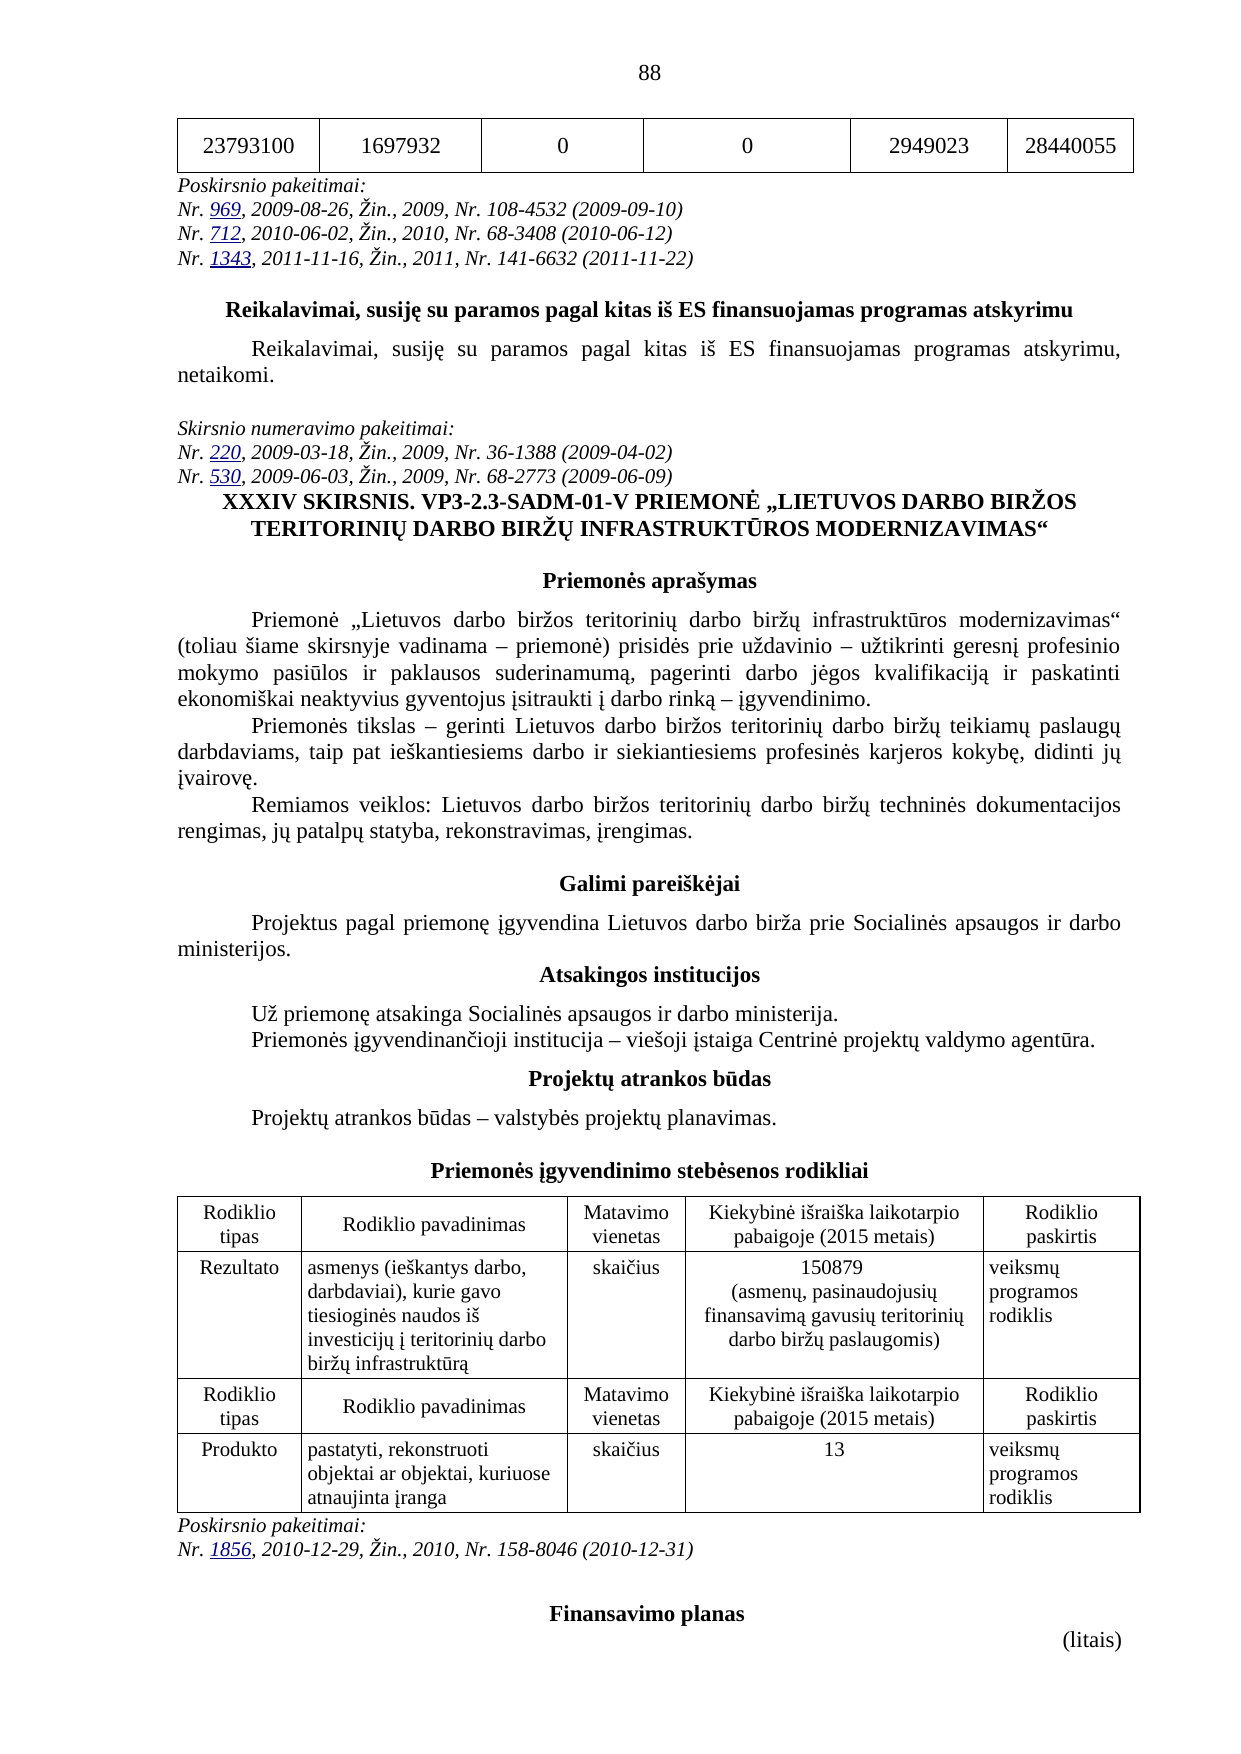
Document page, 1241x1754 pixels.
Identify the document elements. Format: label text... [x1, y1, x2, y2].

text Priemonės aprašymas [177, 567, 1122, 594]
text Skirsnio numeravimo pakeitimai: [177, 416, 1122, 440]
table_header Kiekybinė išraiška laikotarpio pabaigoje (2015 metais) [686, 1197, 983, 1251]
table_cell asmenys (ieškantys darbo, darbdaviai), kurie gavo tiesioginės naudos iš investicijų į teritorinių darbo biržų infrastruktūrą [302, 1252, 567, 1378]
table_cell Rodiklio pavadinimas [302, 1379, 567, 1433]
text Nr. 1343, 2011-11-16, Žin., 2011, Nr. 141-6632 (2011-11-22) [177, 245, 1122, 269]
list (litais) [177, 1626, 1122, 1653]
table_cell skaičius [568, 1434, 685, 1512]
table_cell 150879 (asmenų, pasinaudojusių finansavimą gavusių teritorinių darbo biržų paslaugomis) [686, 1252, 983, 1378]
text Priemonės įgyvendinančioji institucija – viešoji įstaiga Centrinė projektų valdymo agentūra. [177, 1027, 1122, 1053]
text Reikalavimai, susiję su paramos pagal kitas iš ES finansuojamas programas atskyrimu [177, 296, 1122, 322]
text Galimi pareiškėjai [177, 870, 1122, 896]
text Nr. 969, 2009-08-26, Žin., 2009, Nr. 108-4532 (2009-09-10) [177, 197, 1122, 221]
text Projektus pagal priemonę įgyvendina Lietuvos darbo birža prie Socialinės apsaugos ir darbo ministerijos. [177, 909, 1122, 961]
table_cell 2949023 [851, 119, 1007, 172]
table_cell pastatyti, rekonstruoti objektai ar objektai, kuriuose atnaujinta įranga [302, 1434, 567, 1512]
text Nr. 1856, 2010-12-29, Žin., 2010, Nr. 158-8046 (2010-12-31) [177, 1537, 1122, 1561]
text Remiamos veiklos: Lietuvos darbo biržos teritorinių darbo biržų techninės dokumentacijos rengimas, jų patalpų statyba, rekonstravimas, įrengimas. [177, 791, 1122, 843]
text Nr. 712, 2010-06-02, Žin., 2010, Nr. 68-3408 (2010-06-12) [177, 221, 1122, 245]
table_cell 13 [686, 1434, 983, 1512]
table_cell 0 [482, 119, 643, 172]
table_cell skaičius [568, 1252, 685, 1378]
table_cell Rodiklio paskirtis [984, 1379, 1139, 1433]
table_header Matavimo vienetas [568, 1197, 685, 1251]
text Poskirsnio pakeitimai: [177, 173, 1122, 197]
text Projektų atrankos būdas – valstybės projektų planavimas. [177, 1104, 1122, 1131]
text Poskirsnio pakeitimai: [177, 1513, 1122, 1537]
text Nr. 220, 2009-03-18, Žin., 2009, Nr. 36-1388 (2009-04-02) [177, 440, 1122, 464]
text Priemonės tikslas – gerinti Lietuvos darbo biržos teritorinių darbo biržų teikiamų paslaugų darbdaviams, taip pat ieškantiesiems darbo ir siekiantiesiems profesinės karjeros kokybę, didinti jų įvairovę. [177, 712, 1122, 791]
text Finansavimo planas [177, 1600, 1122, 1626]
text Atsakingos institucijos [177, 961, 1122, 988]
table_cell Rezultato [178, 1252, 301, 1378]
table_cell Matavimo vienetas [568, 1379, 685, 1433]
table_cell 23793100 [178, 119, 319, 172]
text Nr. 530, 2009-06-03, Žin., 2009, Nr. 68-2773 (2009-06-09) [177, 464, 1122, 488]
table_cell veiksmų programos rodiklis [984, 1252, 1139, 1378]
table_header Rodiklio paskirtis [984, 1197, 1139, 1251]
table_cell Rodiklio tipas [178, 1379, 301, 1433]
text Priemonės įgyvendinimo stebėsenos rodikliai [177, 1157, 1122, 1183]
text Projektų atrankos būdas [177, 1065, 1122, 1092]
table_cell Produkto [178, 1434, 301, 1512]
table_header Rodiklio tipas [178, 1197, 301, 1251]
table_cell 28440055 [1008, 119, 1133, 172]
table_cell 0 [644, 119, 850, 172]
table_cell veiksmų programos rodiklis [984, 1434, 1139, 1512]
text Reikalavimai, susiję su paramos pagal kitas iš ES finansuojamas programas atskyrimu, netaikomi. [177, 335, 1122, 387]
text Už priemonę atsakinga Socialinės apsaugos ir darbo ministerija. [177, 1000, 1122, 1027]
table_cell 1697932 [320, 119, 481, 172]
table_cell Kiekybinė išraiška laikotarpio pabaigoje (2015 metais) [686, 1379, 983, 1433]
table_header Rodiklio pavadinimas [302, 1197, 567, 1251]
subtitle XXXIV SKIRSNIS. VP3-2.3-SADM-01-V PRIEMONĖ „LIETUVOS DARBO BIRŽOS TERITORINIŲ DARBO BIRŽŲ INFRASTRUKTŪROS MODERNIZAVIMAS“ [177, 488, 1122, 541]
text Priemonė „Lietuvos darbo biržos teritorinių darbo biržų infrastruktūros modernizavimas“ (toliau šiame skirsnyje vadinama – priemonė) prisidės prie uždavinio – užtikrinti geresnį profesinio mokymo pasiūlos ir paklausos suderinamumą, pagerinti darbo jėgos kvalifikaciją ir paskatinti ekonomiškai neaktyvius gyventojus įsitraukti į darbo rinką – įgyvendinimo. [177, 606, 1122, 712]
